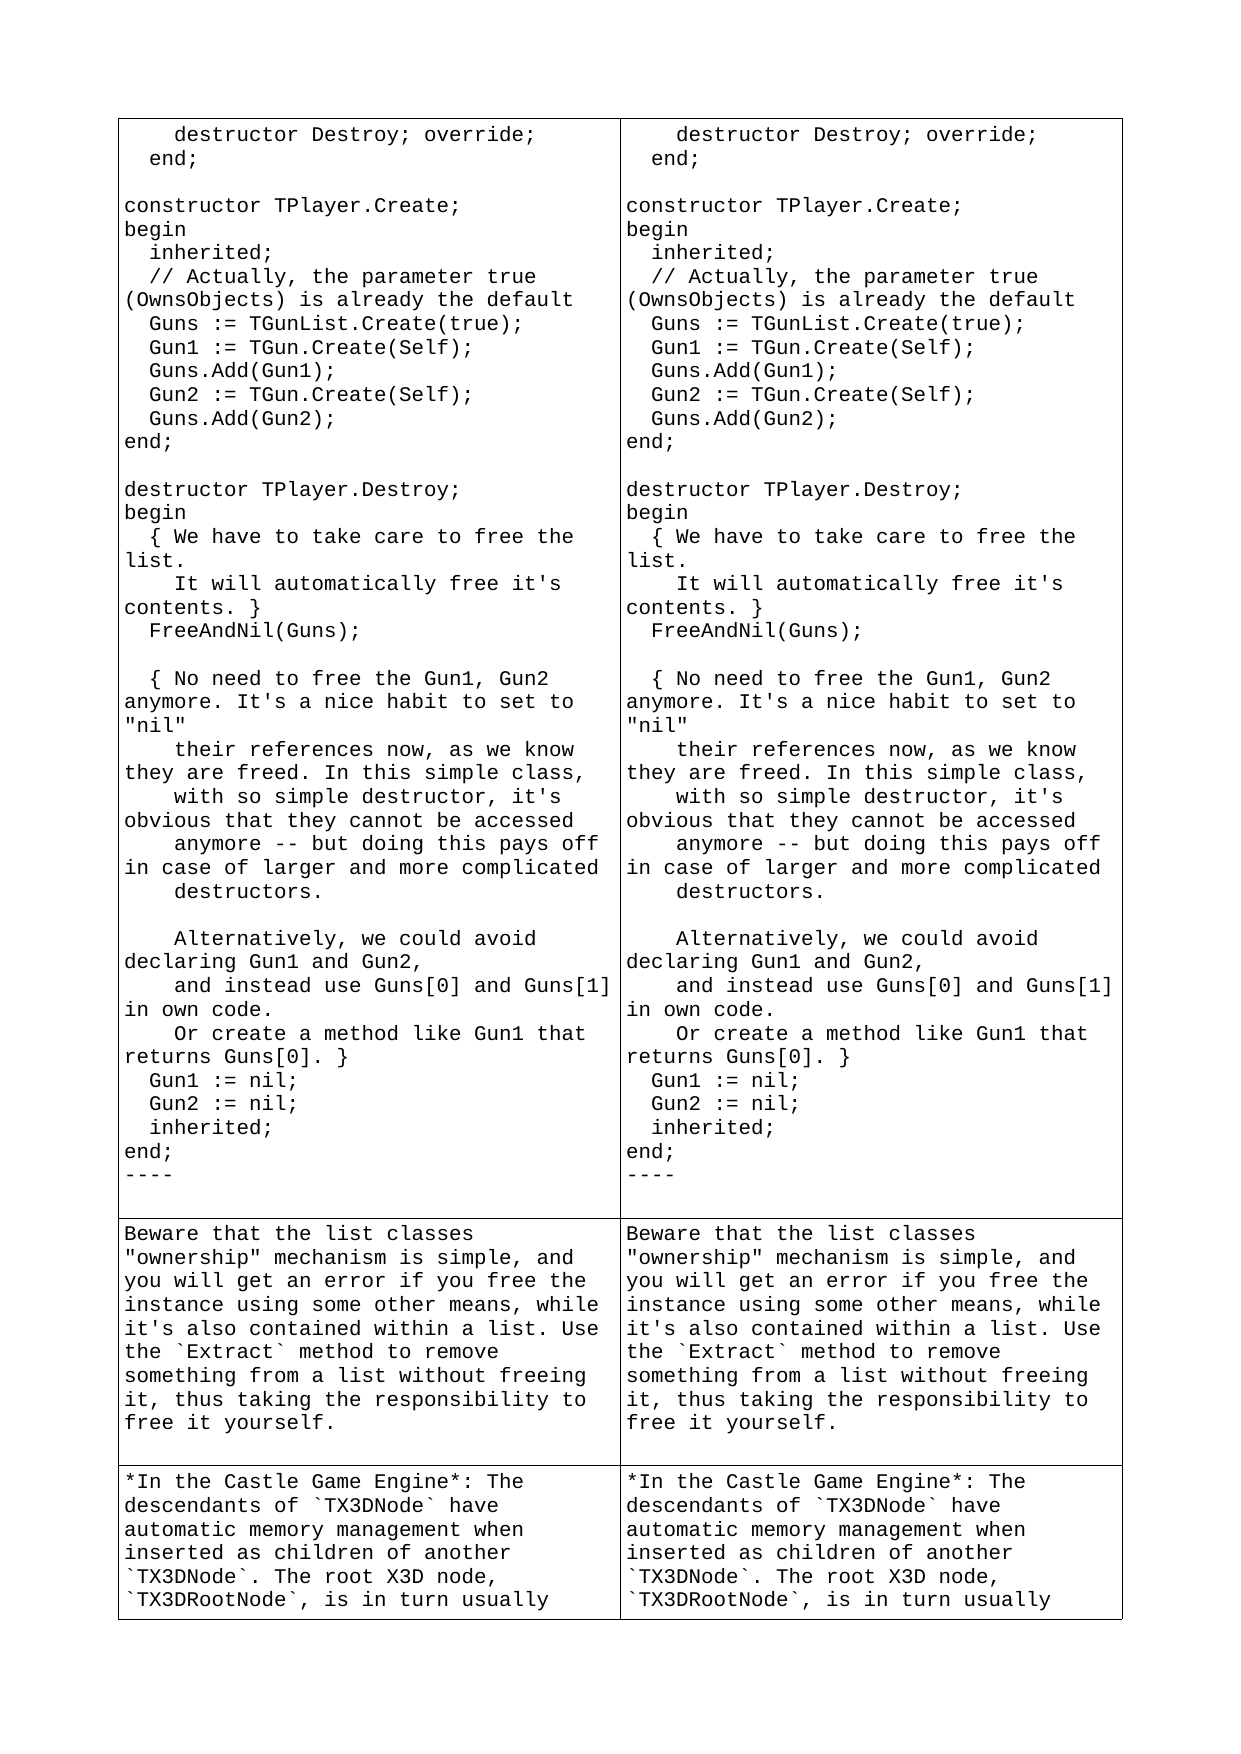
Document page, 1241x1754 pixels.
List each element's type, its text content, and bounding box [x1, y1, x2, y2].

table_cell *In the Castle Game Engine*: The descendants of `TX3DNode` have automatic memory management when inserted as children of another `TX3DNode`. The root X3D node, `TX3DRootNode`, is in turn usually [621, 1466, 1122, 1619]
table_cell destructor Destroy; override; end; constructor TPlayer.Create; begin inherited; // Actually, the parameter true (OwnsObjects) is already the default Guns := TGunList.Create(true); Gun1 := TGun.Create(Self); Guns.Add(Gun1); Gun2 := TGun.Create(Self); Guns.Add(Gun2); end; destructor TPlayer.Destroy; begin { We have to take care to free the list. It will automatically free it's contents. } FreeAndNil(Guns); { No need to free the Gun1, Gun2 anymore. It's a nice habit to set to "nil" their references now, as we know they are freed. In this simple class, with so simple destructor, it's obvious that they cannot be accessed anymore -- but doing this pays off in case of larger and more complicated destructors. Alternatively, we could avoid declaring Gun1 and Gun2, and instead use Guns[0] and Guns[1] in own code. Or create a method like Gun1 that returns Guns[0]. } Gun1 := nil; Gun2 := nil; inherited; end; ---- [119, 119, 620, 1217]
table_cell *In the Castle Game Engine*: The descendants of `TX3DNode` have automatic memory management when inserted as children of another `TX3DNode`. The root X3D node, `TX3DRootNode`, is in turn usually [119, 1466, 620, 1619]
table_cell destructor Destroy; override; end; constructor TPlayer.Create; begin inherited; // Actually, the parameter true (OwnsObjects) is already the default Guns := TGunList.Create(true); Gun1 := TGun.Create(Self); Guns.Add(Gun1); Gun2 := TGun.Create(Self); Guns.Add(Gun2); end; destructor TPlayer.Destroy; begin { We have to take care to free the list. It will automatically free it's contents. } FreeAndNil(Guns); { No need to free the Gun1, Gun2 anymore. It's a nice habit to set to "nil" their references now, as we know they are freed. In this simple class, with so simple destructor, it's obvious that they cannot be accessed anymore -- but doing this pays off in case of larger and more complicated destructors. Alternatively, we could avoid declaring Gun1 and Gun2, and instead use Guns[0] and Guns[1] in own code. Or create a method like Gun1 that returns Guns[0]. } Gun1 := nil; Gun2 := nil; inherited; end; ---- [621, 119, 1122, 1217]
table_cell Beware that the list classes "ownership" mechanism is simple, and you will get an error if you free the instance using some other means, while it's also contained within a list. Use the `Extract` method to remove something from a list without freeing it, thus taking the responsibility to free it yourself. [119, 1219, 620, 1465]
table_cell Beware that the list classes "ownership" mechanism is simple, and you will get an error if you free the instance using some other means, while it's also contained within a list. Use the `Extract` method to remove something from a list without freeing it, thus taking the responsibility to free it yourself. [621, 1219, 1122, 1465]
